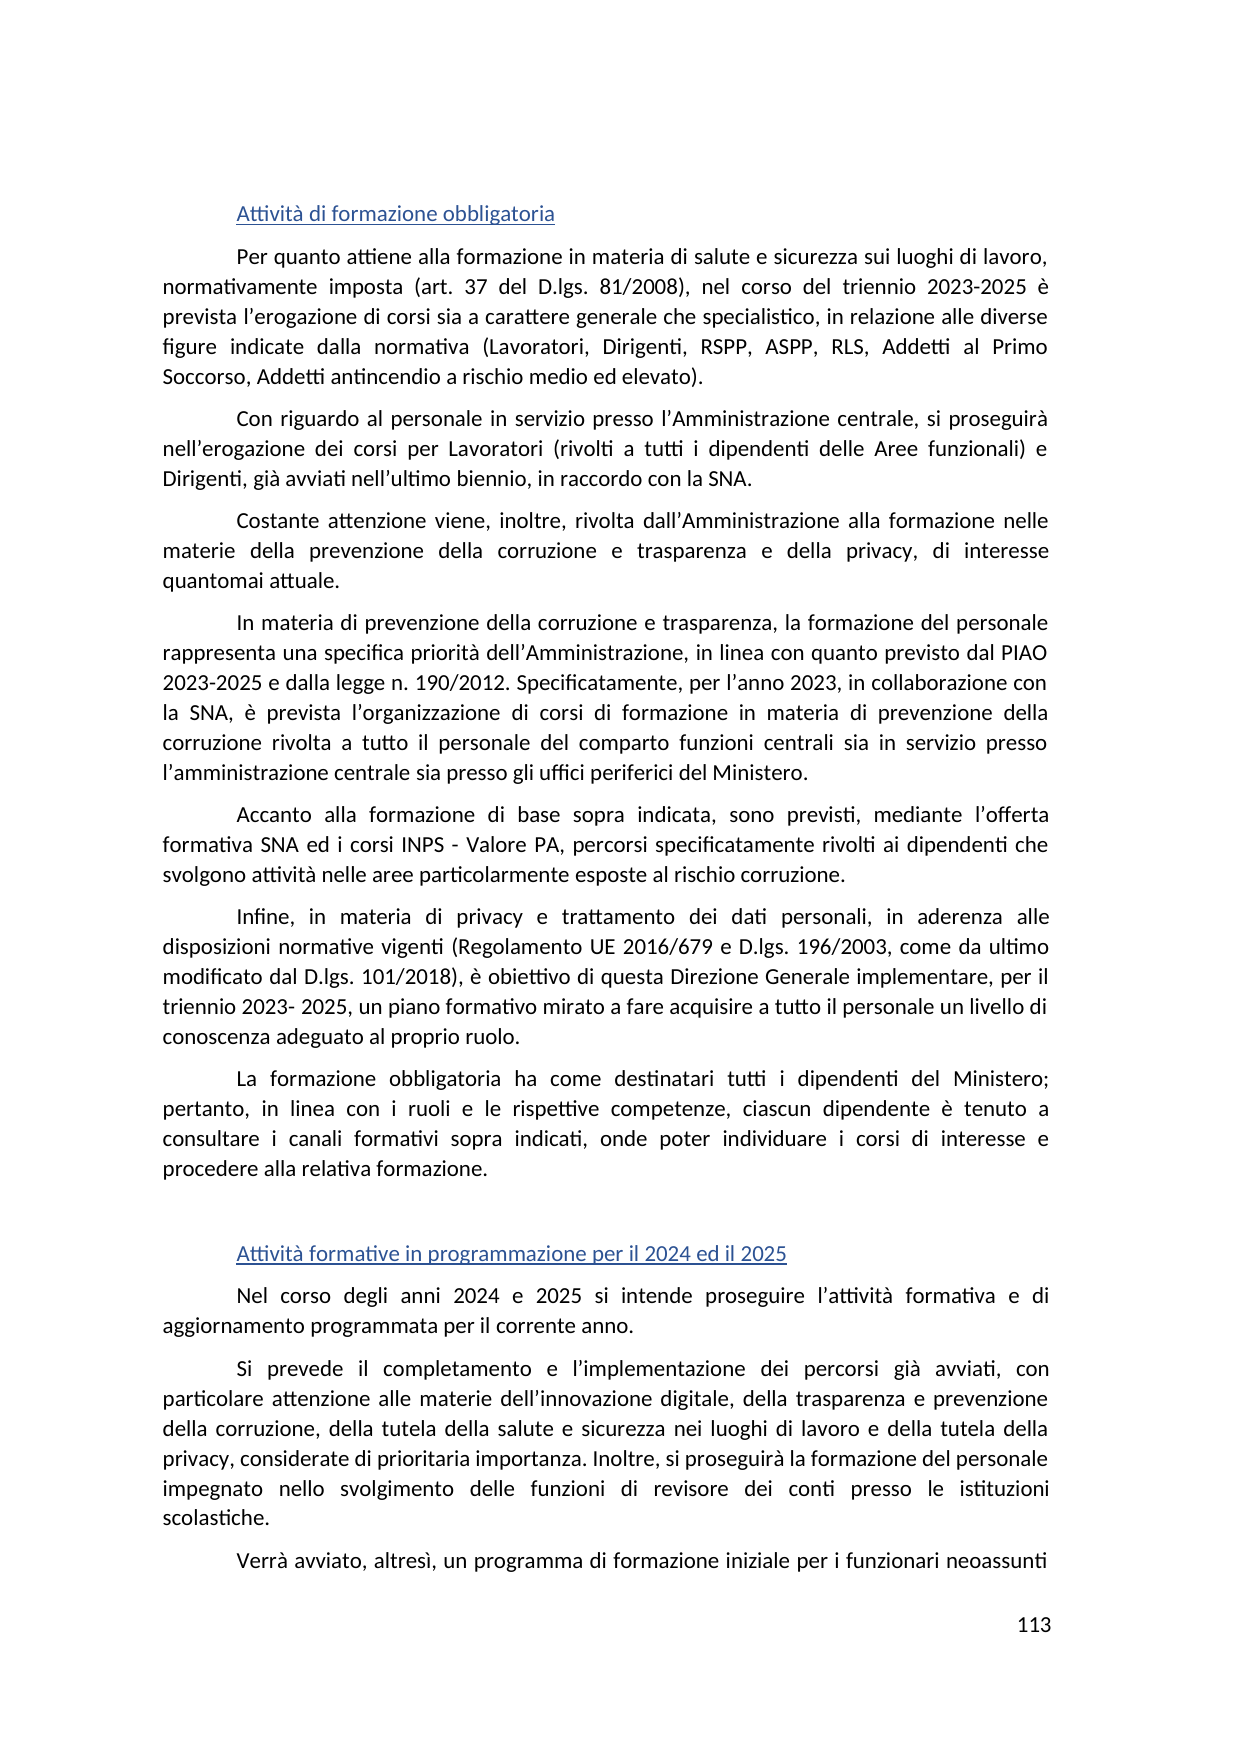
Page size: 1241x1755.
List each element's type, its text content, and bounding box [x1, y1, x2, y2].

text Attività formative in programmazione per il 2024 ed il 2025 [236, 1239, 1136, 1267]
text Verrà avviato, altresì, un programma di formazione iniziale per i funzionari neoassunti [162, 1546, 1049, 1574]
text La formazione obbligatoria ha come destinatari tutti i dipendenti del Ministero; pertanto, in linea con i ruoli e le rispettive competenze, ciascun dipendente è tenuto a consultare i canali formativi sopra indicati, onde poter individuare i corsi di interesse e procedere alla relativa formazione. [162, 1064, 1049, 1182]
text Accanto alla formazione di base sopra indicata, sono previsti, mediante l’offerta formativa SNA ed i corsi INPS - Valore PA, percorsi specificatamente rivolti ai dipendenti che svolgono attività nelle aree particolarmente esposte al rischio corruzione. [162, 800, 1049, 888]
text Attività di formazione obbligatoria [236, 199, 1136, 228]
text Costante attenzione viene, inoltre, rivolta dall’Amministrazione alla formazione nelle materie della prevenzione della corruzione e trasparenza e della privacy, di interesse quantomai attuale. [162, 506, 1050, 594]
text Per quanto attiene alla formazione in materia di salute e sicurezza sui luoghi di lavoro, normativamente imposta (art. 37 del D.lgs. 81/2008), nel corso del triennio 2023-2025 è prevista l’erogazione di corsi sia a carattere generale che specialistico, in relazione alle diverse figure indicate dalla normativa (Lavoratori, Dirigenti, RSPP, ASPP, RLS, Addetti al Primo Soccorso, Addetti antincendio a rischio medio ed elevato). [162, 242, 1050, 390]
text Nel corso degli anni 2024 e 2025 si intende proseguire l’attività formativa e di aggiornamento programmata per il corrente anno. [162, 1282, 1049, 1339]
text Si prevede il completamento e l’implementazione dei percorsi già avviati, con particolare attenzione alle materie dell’innovazione digitale, della trasparenza e prevenzione della corruzione, della tutela della salute e sicurezza nei luoghi di lavoro e della tutela della privacy, considerate di prioritaria importanza. Inoltre, si proseguirà la formazione del personale impegnato nello svolgimento delle funzioni di revisore dei conti presso le istituzioni scolastiche. [162, 1354, 1050, 1532]
text Infine, in materia di privacy e trattamento dei dati personali, in aderenza alle disposizioni normative vigenti (Regolamento UE 2016/679 e D.lgs. 196/2003, come da ultimo modificato dal D.lgs. 101/2018), è obiettivo di questa Direzione Generale implementare, per il triennio 2023- 2025, un piano formativo mirato a fare acquisire a tutto il personale un livello di conoscenza adeguato al proprio ruolo. [162, 902, 1049, 1050]
text Con riguardo al personale in servizio presso l’Amministrazione centrale, si proseguirà nell’erogazione dei corsi per Lavoratori (rivolti a tutti i dipendenti delle Aree funzionali) e Dirigenti, già avviati nell’ultimo biennio, in raccordo con la SNA. [162, 404, 1049, 492]
text In materia di prevenzione della corruzione e trasparenza, la formazione del personale rappresenta una specifica priorità dell’Amministrazione, in linea con quanto previsto dal PIAO 2023-2025 e dalla legge n. 190/2012. Specificatamente, per l’anno 2023, in collaborazione con la SNA, è prevista l’organizzazione di corsi di formazione in materia di prevenzione della corruzione rivolta a tutto il personale del comparto funzioni centrali sia in servizio presso l’amministrazione centrale sia presso gli uffici periferici del Ministero. [162, 608, 1049, 786]
